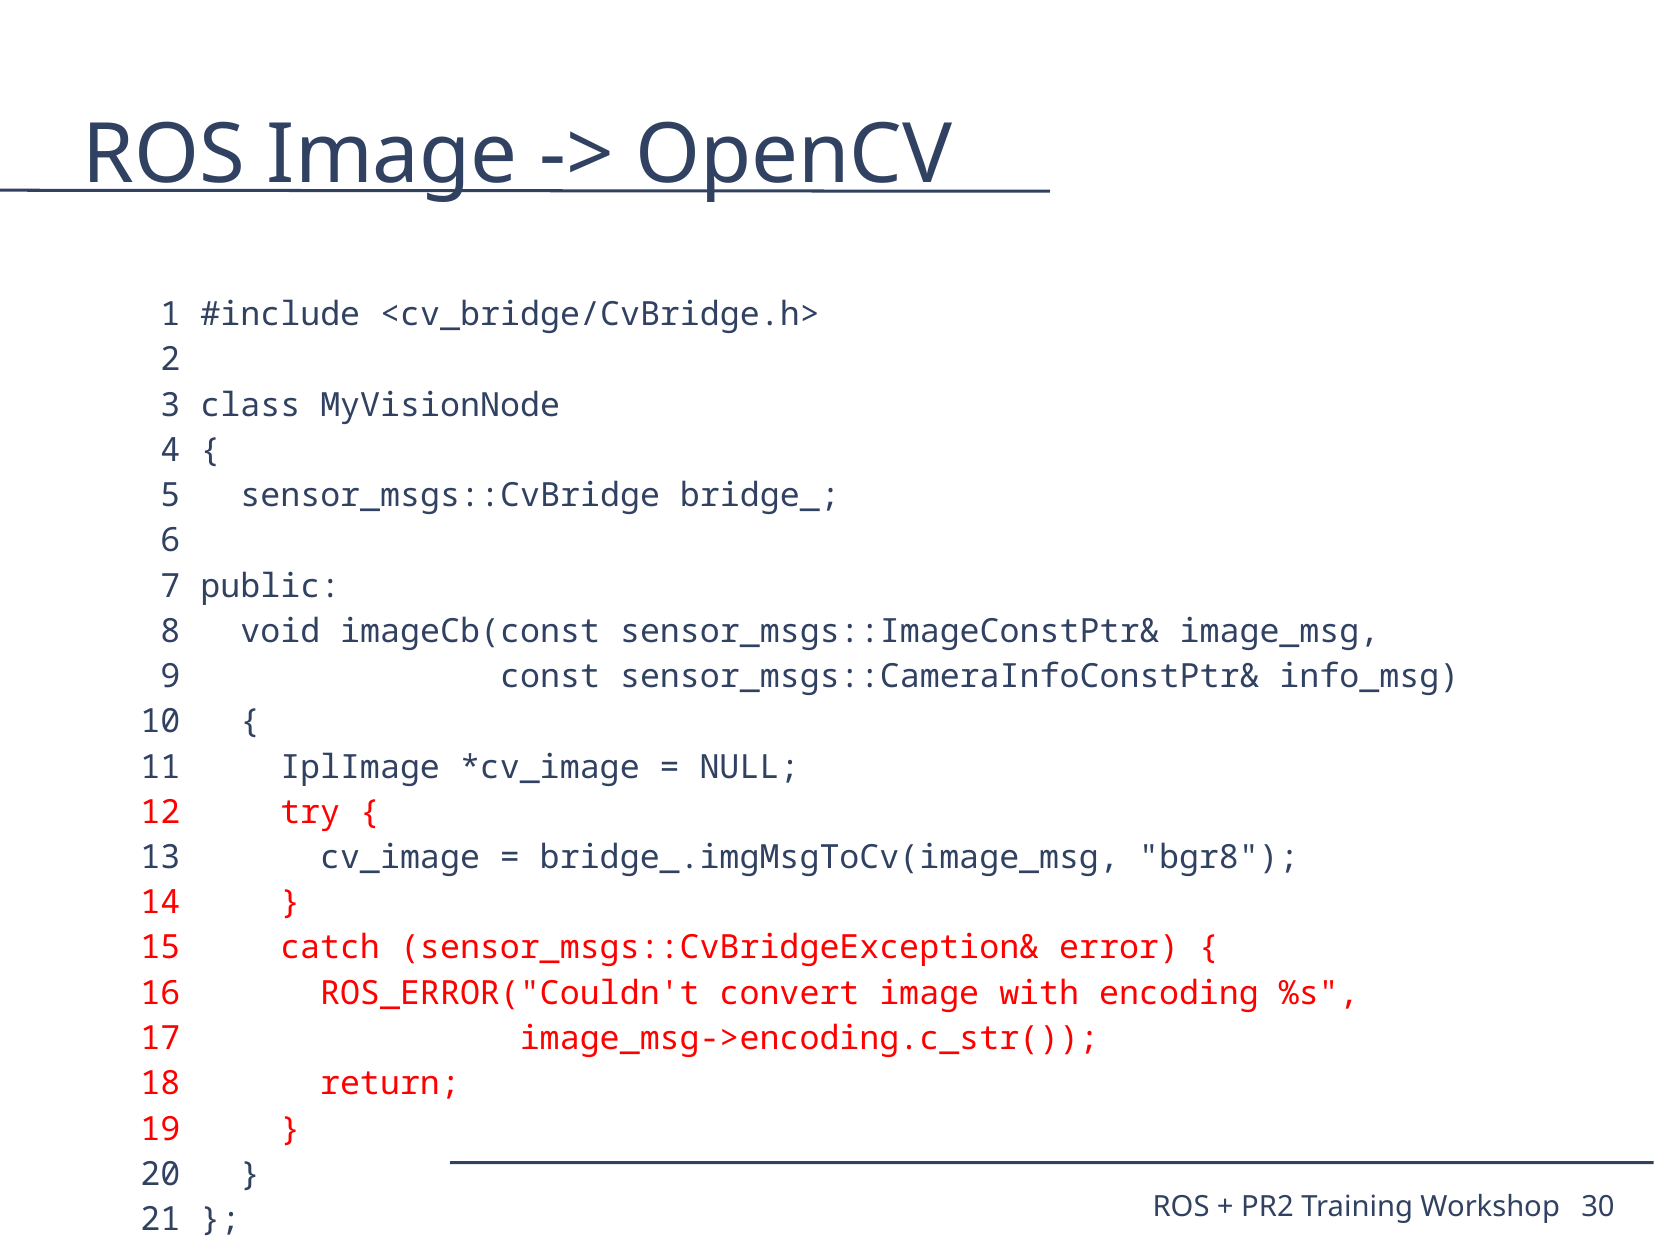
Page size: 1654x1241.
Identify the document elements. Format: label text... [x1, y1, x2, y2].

list 1 #include <cv_bridge/CvBridge.h> 2 3 class MyVisionNode 4 { 5 sensor_msgs::CvBridge bridge_; 6 7 public: 8 void imageCb(const sensor_msgs::ImageConstPtr& image_msg, 9 const sensor_msgs::CameraInfoConstPtr& info_msg) 10 { 11 IplImage *cv_image = NULL; 12 try { 13 cv_image = bridge_.imgMsgToCv(image_msg, "bgr8"); 14 } 15 catch (sensor_msgs::CvBridgeException& error) { 16 ROS_ERROR("Couldn't convert image with encoding %s", 17 image_msg->encoding.c_str()); 18 return; 19 } 20 } 21 }; [82, 290, 1571, 1109]
title ROS Image -> OpenCV [82, 75, 1571, 226]
